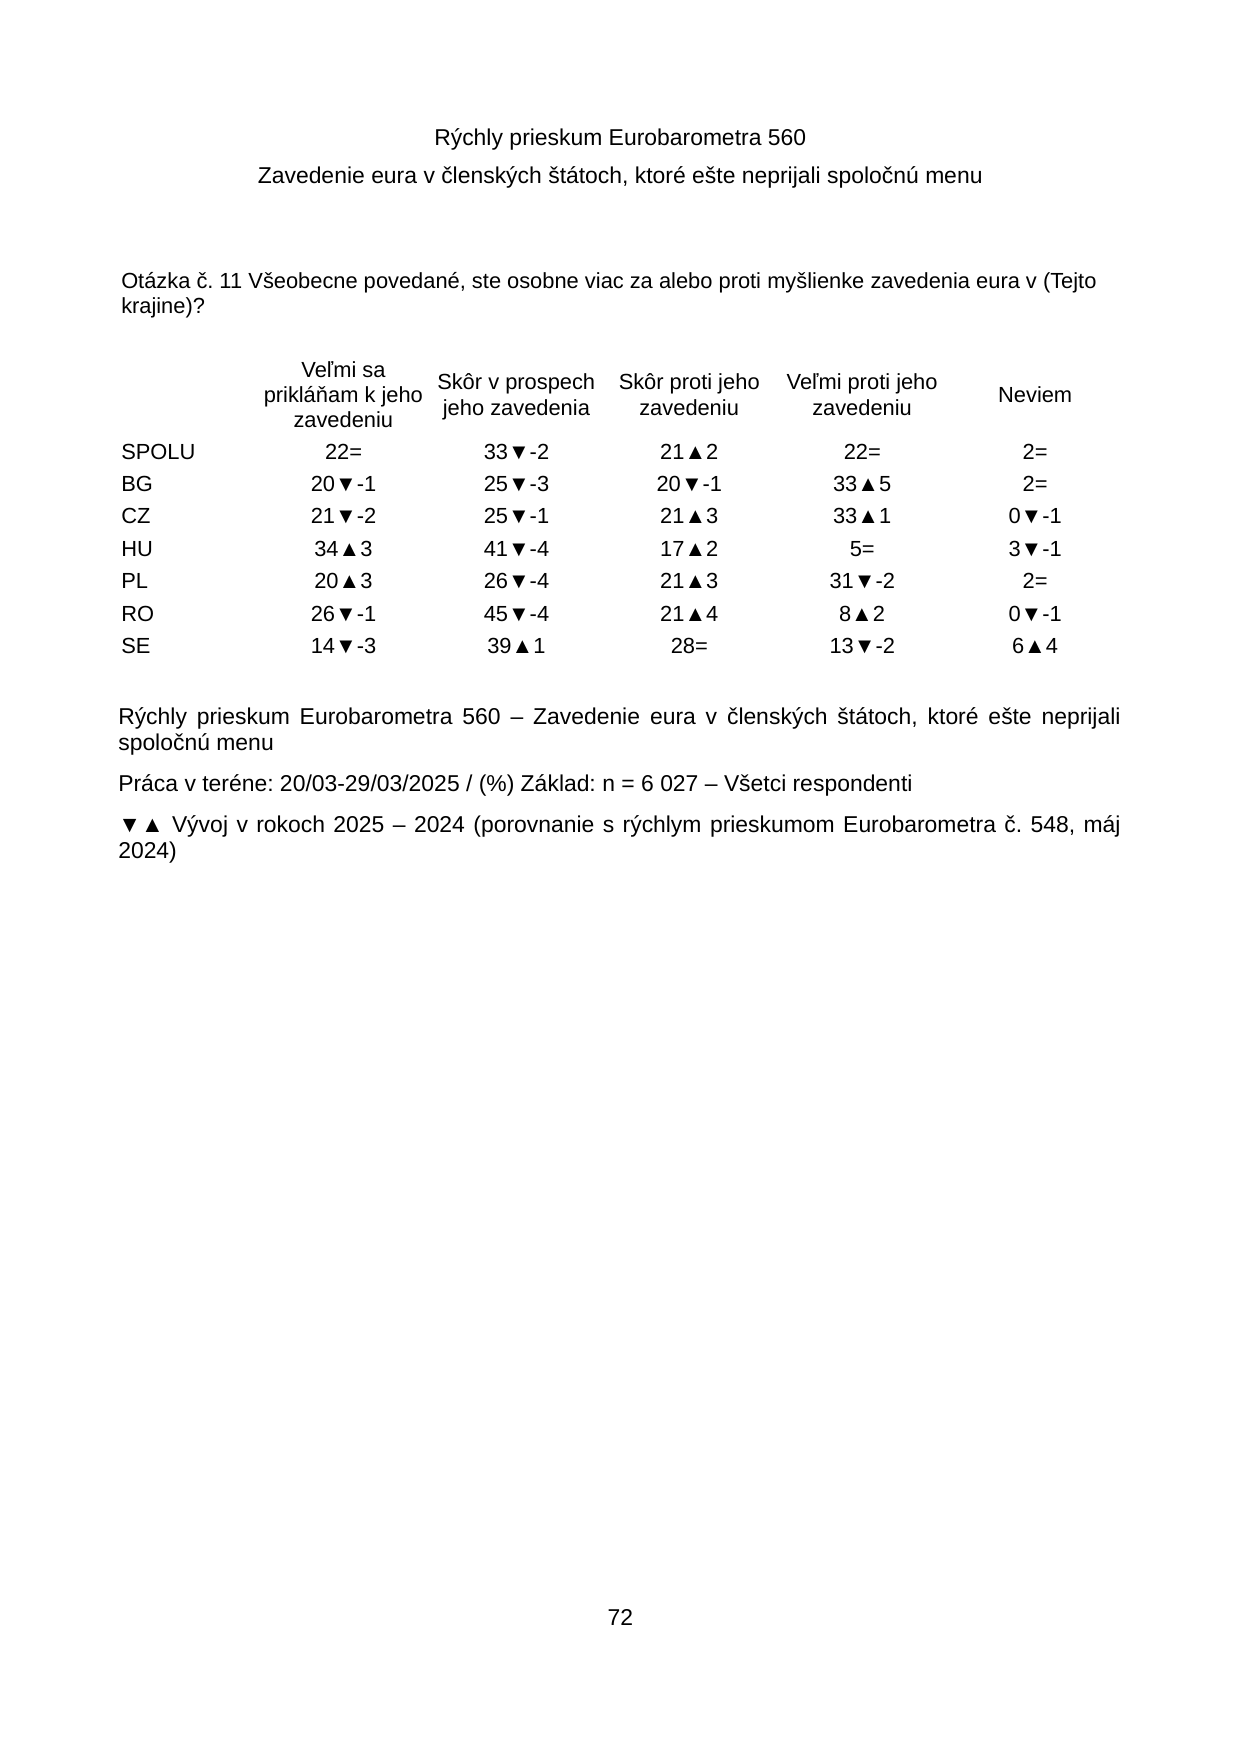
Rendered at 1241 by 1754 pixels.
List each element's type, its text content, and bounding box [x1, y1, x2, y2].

table_cell [257, 321, 430, 354]
table_cell PL [118, 565, 257, 597]
table_cell 33▲5 [776, 468, 948, 500]
table_cell 5= [776, 532, 948, 565]
table_cell Neviem [949, 354, 1121, 435]
table_cell 28= [603, 630, 776, 662]
table_cell SE [118, 630, 257, 662]
table_cell SPOLU [118, 435, 257, 467]
table_cell [776, 321, 948, 354]
table_cell [949, 321, 1121, 354]
table_cell 21▲3 [603, 565, 776, 597]
table_cell CZ [118, 500, 257, 532]
table_cell 22= [776, 435, 948, 467]
table_cell [118, 354, 257, 435]
table_cell 26▼-4 [430, 565, 603, 597]
table_cell [603, 321, 776, 354]
table_cell 39▲1 [430, 630, 603, 662]
table_cell 41▼-4 [430, 532, 603, 565]
table_cell 20▼-1 [603, 468, 776, 500]
table_cell [430, 321, 603, 354]
table_cell 31▼-2 [776, 565, 948, 597]
table_cell 25▼-1 [430, 500, 603, 532]
table_cell 2= [949, 435, 1121, 467]
table_cell 33▲1 [776, 500, 948, 532]
table_cell 26▼-1 [257, 597, 430, 629]
table_cell 21▲4 [603, 597, 776, 629]
table_cell 0▼-1 [949, 500, 1121, 532]
table_cell 20▼-1 [257, 468, 430, 500]
table_cell RO [118, 597, 257, 629]
table_cell 21▲2 [603, 435, 776, 467]
table_cell 25▼-3 [430, 468, 603, 500]
table_cell 6▲4 [949, 630, 1121, 662]
table_cell 22= [257, 435, 430, 467]
table_cell 45▼-4 [430, 597, 603, 629]
table_cell 0▼-1 [949, 597, 1121, 629]
table_cell 13▼-2 [776, 630, 948, 662]
table_cell 2= [949, 468, 1121, 500]
table_cell 17▲2 [603, 532, 776, 565]
table_cell 2= [949, 565, 1121, 597]
table_cell 33▼-2 [430, 435, 603, 467]
text ▼▲ Vývoj v rokoch 2025 – 2024 (porovnanie s rýchlym prieskumom Eurobarometra č. 548, máj 2024) [118, 811, 1122, 864]
table_cell HU [118, 532, 257, 565]
table_cell BG [118, 468, 257, 500]
table_cell 21▲3 [603, 500, 776, 532]
table_cell Skôr proti jeho zavedeniu [603, 354, 776, 435]
table_cell Veľmi sa prikláňam k jeho zavedeniu [257, 354, 430, 435]
table_cell Veľmi proti jeho zavedeniu [776, 354, 948, 435]
table_cell 14▼-3 [257, 630, 430, 662]
table_cell 8▲2 [776, 597, 948, 629]
text Rýchly prieskum Eurobarometra 560 – Zavedenie eura v členských štátoch, ktoré ešte neprijali spoločnú menu [118, 703, 1122, 756]
table_cell Skôr v prospech jeho zavedenia [430, 354, 603, 435]
table_cell 3▼-1 [949, 532, 1121, 565]
text Práca v teréne: 20/03-29/03/2025 / (%) Základ: n = 6 027 – Všetci respondenti [118, 770, 1122, 796]
table_cell 34▲3 [257, 532, 430, 565]
table_cell 21▼-2 [257, 500, 430, 532]
table_cell [118, 321, 257, 354]
table_header Otázka č. 11 Všeobecne povedané, ste osobne viac za alebo proti myšlienke zavedenia eura v (Tejto krajine)? [118, 265, 1121, 321]
table_cell 20▲3 [257, 565, 430, 597]
